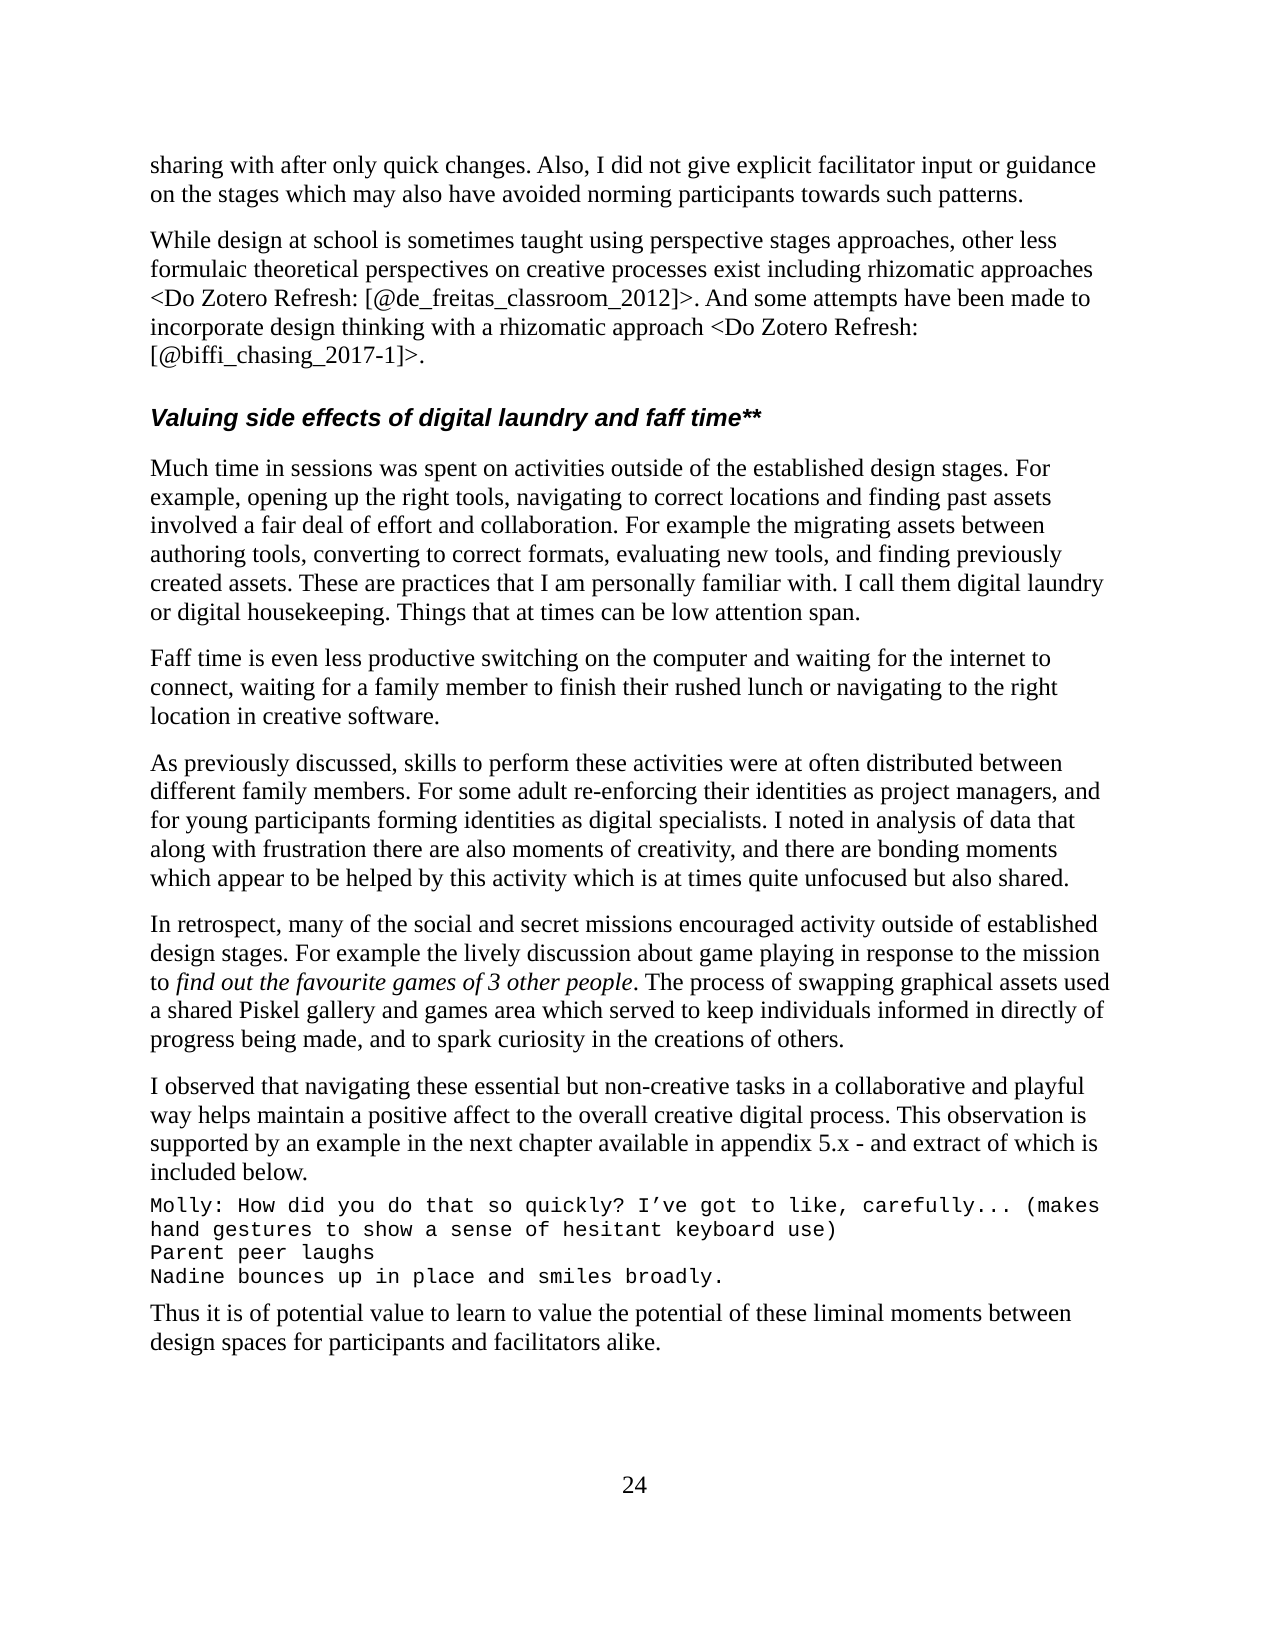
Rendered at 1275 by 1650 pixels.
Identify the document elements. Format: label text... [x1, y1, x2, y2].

text Thus it is of potential value to learn to value the potential of these liminal moments between design spaces for participants and facilitators alike. [150, 1298, 1125, 1356]
text Nadine bounces up in place and smiles broadly. [150, 1266, 1125, 1289]
text Faff time is even less productive switching on the computer and waiting for the internet to connect, waiting for a family member to finish their rushed lunch or navigating to the right location in creative software. [150, 643, 1125, 730]
text In retrospect, many of the social and secret missions encouraged activity outside of established design stages. For example the lively discussion about game playing in response to the mission to find out the favourite games of 3 other people. The process of swapping graphical assets used a shared Piskel gallery and games area which served to keep individuals informed in directly of progress being made, and to spark curiosity in the creations of others. [150, 909, 1125, 1053]
text As previously discussed, skills to perform these activities were at often distributed between different family members. For some adult re-enforcing their identities as project managers, and for young participants forming identities as digital specialists. I noted in analysis of data that along with frustration there are also moments of creativity, and there are bonding moments which appear to be helped by this activity which is at times quite unfocused but also shared. [150, 748, 1125, 891]
text sharing with after only quick changes. Also, I did not give explicit facilitator input or guidance on the stages which may also have avoided norming participants towards such patterns. [150, 150, 1125, 207]
text Molly: How did you do that so quickly? I’ve got to like, carefully... (makes hand gestures to show a sense of hesitant keyboard use) [150, 1195, 1125, 1242]
text While design at school is sometimes taught using perspective stages approaches, other less formulaic theoretical perspectives on creative processes exist including rhizomatic approaches <Do Zotero Refresh: [@de_freitas_classroom_2012]>. And some attempts have been made to incorporate design thinking with a rhizomatic approach <Do Zotero Refresh: [@biffi_chasing_2017-1]>. [150, 225, 1125, 369]
subtitle Valuing side effects of digital laundry and faff time** [150, 403, 1125, 432]
text I observed that navigating these essential but non-creative tasks in a collaborative and playful way helps maintain a positive affect to the overall creative digital process. This observation is supported by an example in the next chapter available in appendix 5.x - and extract of which is included below. [150, 1071, 1125, 1186]
text Much time in sessions was spent on activities outside of the established design stages. For example, opening up the right tools, navigating to correct locations and finding past assets involved a fair deal of effort and collaboration. For example the migrating assets between authoring tools, converting to correct formats, evaluating new tools, and finding previously created assets. These are practices that I am personally familiar with. I call them digital laundry or digital housekeeping. Things that at times can be low attention span. [150, 453, 1125, 626]
text Parent peer laughs [150, 1242, 1125, 1266]
